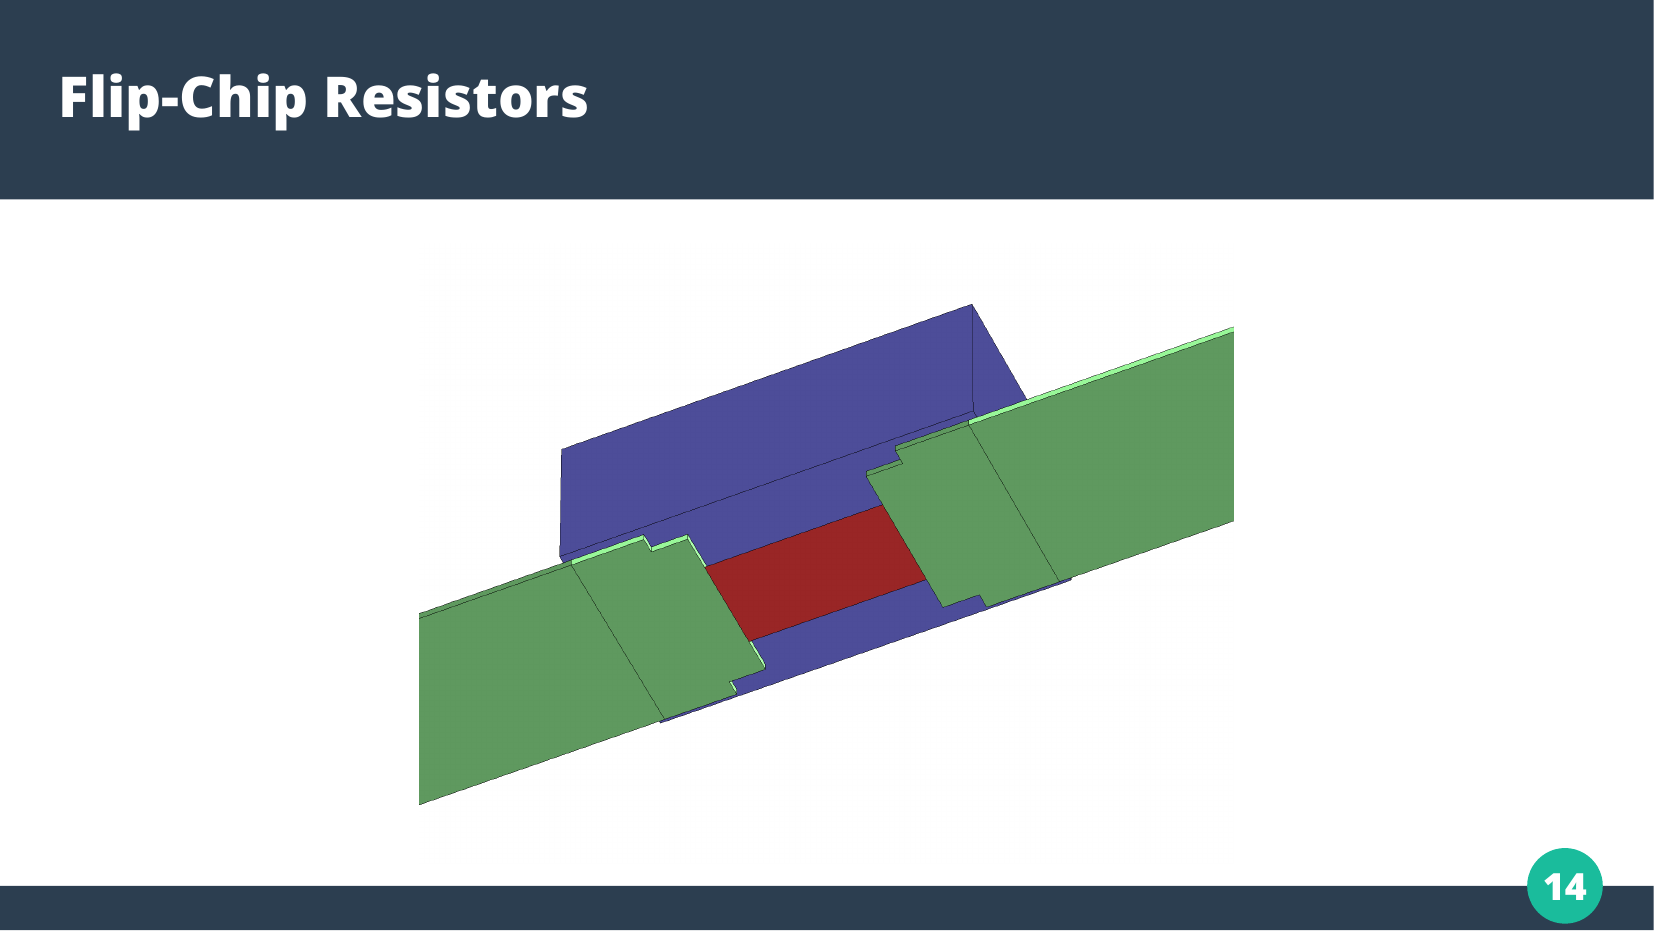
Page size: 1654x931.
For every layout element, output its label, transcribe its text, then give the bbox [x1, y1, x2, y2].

title Flip-Chip Resistors [59, 37, 1595, 155]
picture [419, 243, 1234, 864]
